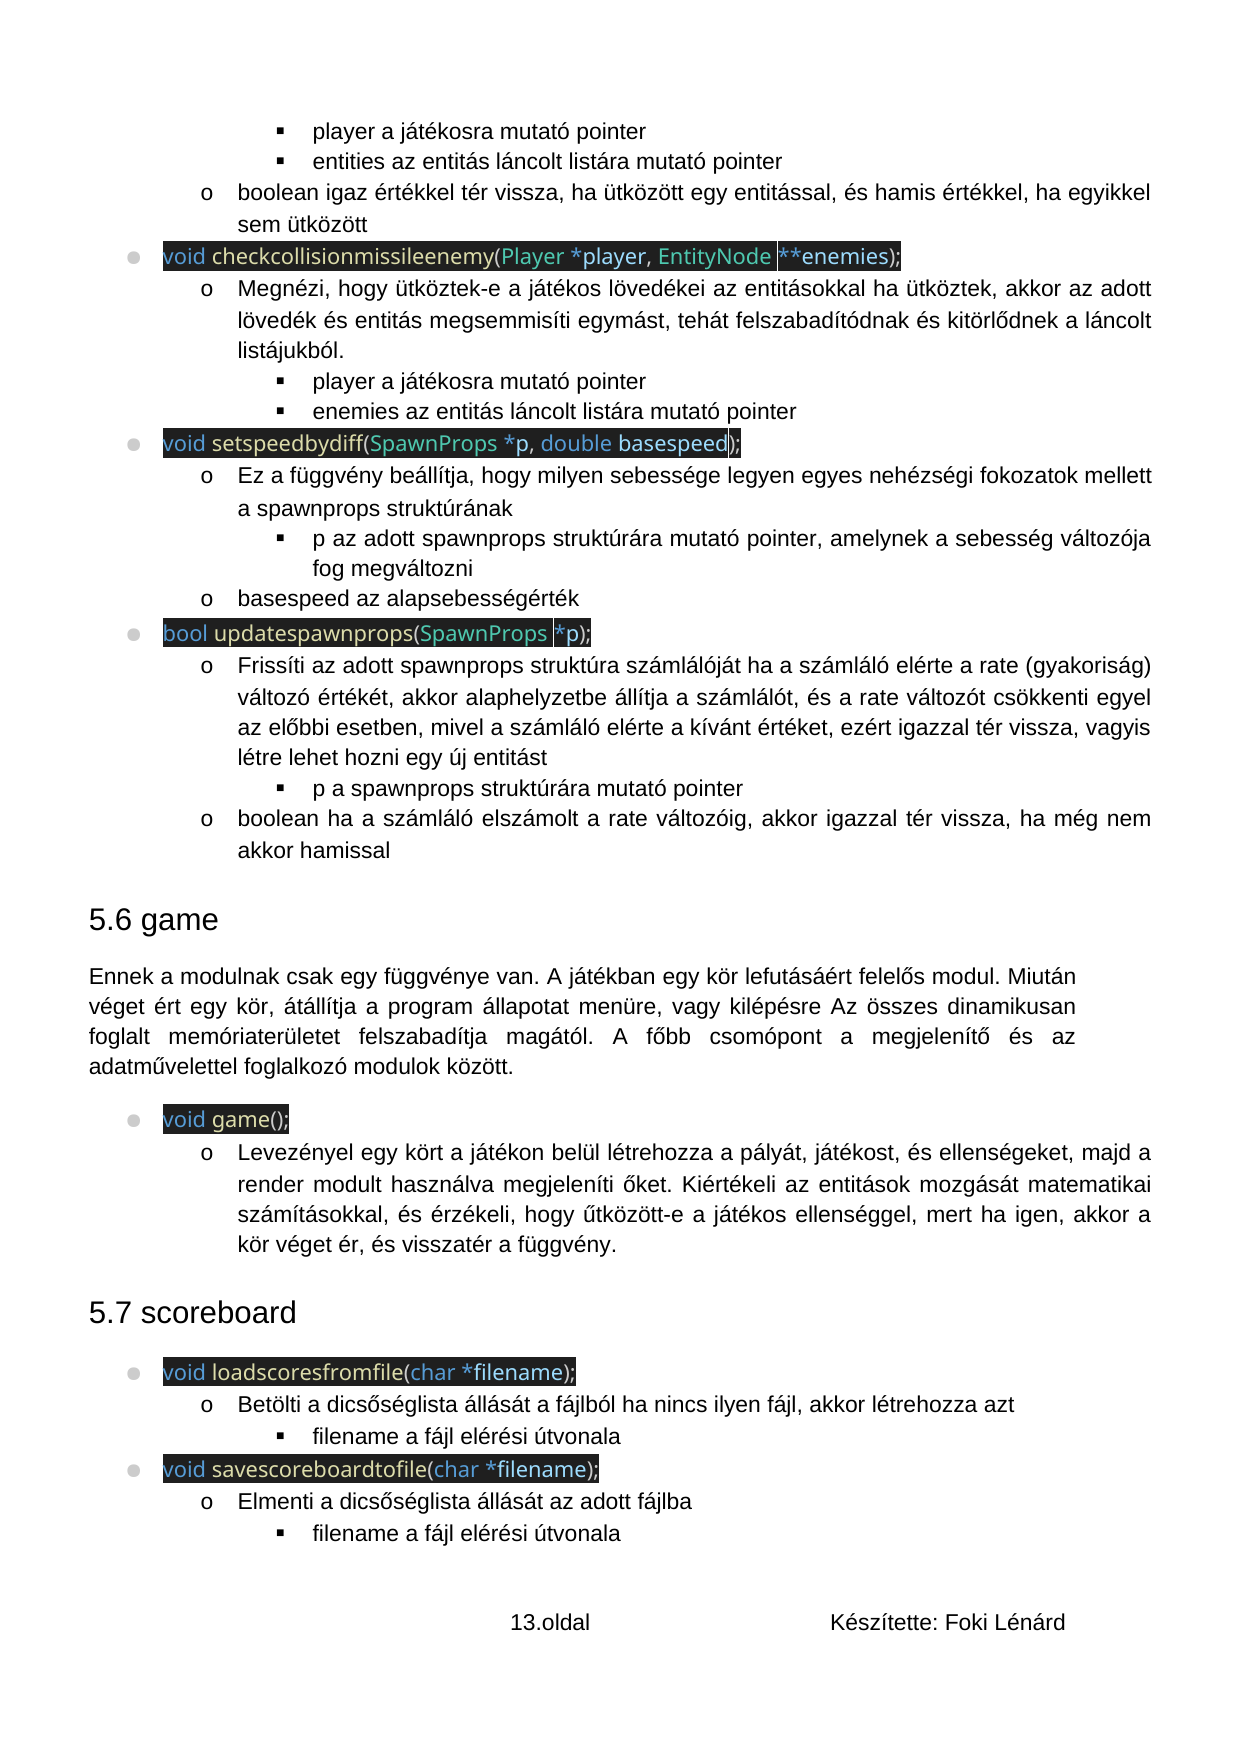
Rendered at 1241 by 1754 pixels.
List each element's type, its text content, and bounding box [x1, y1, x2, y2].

list void game(); [125, 1104, 1152, 1134]
list player a játékosra mutató pointer [275, 118, 1152, 144]
list Betölti a dicsőséglista állását a fájlból ha nincs ilyen fájl, akkor létrehozza azt [200, 1391, 1152, 1419]
list Megnézi, hogy ütköztek-e a játékos lövedékei az entitásokkal ha ütköztek, akkor az adott lövedék és entitás megsemmisíti egymást, tehát felszabadítódnak és kitörlődnek a láncolt listájukból. [200, 275, 1152, 364]
list void loadscoresfromfile(char *filename); [125, 1357, 1152, 1386]
list boolean ha a számláló elszámolt a rate változóig, akkor igazzal tér vissza, ha még nem akkor hamissal [200, 805, 1152, 863]
list enemies az entitás láncolt listára mutató pointer [275, 398, 1152, 424]
list void checkcollisionmissileenemy(Player *player, EntityNode **enemies); [125, 241, 1152, 271]
list boolean igaz értékkel tér vissza, ha ütközött egy entitással, és hamis értékkel, ha egyikkel sem ütközött [200, 178, 1152, 237]
list basespeed az alapsebességérték [200, 585, 1152, 613]
subtitle 5.7 scoreboard [88, 1294, 1077, 1331]
list player a játékosra mutató pointer [275, 368, 1152, 394]
list Levezényel egy kört a játékon belül létrehozza a pályát, játékost, és ellenségeket, majd a render modult használva megjeleníti őket. Kiértékeli az entitások mozgását matematikai számításokkal, és érzékeli, hogy űtközött-e a játékos ellenséggel, mert ha igen, akkor a kör véget ér, és visszatér a függvény. [200, 1138, 1152, 1257]
list p a spawnprops struktúrára mutató pointer [275, 774, 1152, 801]
list Elmenti a dicsőséglista állását az adott fájlba [200, 1488, 1152, 1516]
subtitle 5.6 game [88, 901, 1077, 936]
list Ez a függvény beállítja, hogy milyen sebessége legyen egyes nehézségi fokozatok mellett a spawnprops struktúrának [200, 462, 1152, 521]
list filename a fájl elérési útvonala [275, 1423, 1152, 1450]
list bool updatespawnprops(SpawnProps *p); [125, 618, 1152, 647]
list void setspeedbydiff(SpawnProps *p, double basespeed); [125, 428, 1152, 458]
list void savescoreboardtofile(char *filename); [125, 1453, 1152, 1483]
list p az adott spawnprops struktúrára mutató pointer, amelynek a sebesség változója fog megváltozni [275, 525, 1152, 581]
list Frissíti az adott spawnprops struktúra számlálóját ha a számláló elérte a rate (gyakoriság) változó értékét, akkor alaphelyzetbe állítja a számlálót, és a rate változót csökkenti egyel az előbbi esetben, mivel a számláló elérte a kívánt értéket, ezért igazzal tér vissza, vagyis létre lehet hozni egy új entitást [200, 652, 1152, 771]
list filename a fájl elérési útvonala [275, 1520, 1152, 1547]
text Ennek a modulnak csak egy függvénye van. A játékban egy kör lefutásáért felelős modul. Miután véget ért egy kör, átállítja a program állapotat menüre, vagy kilépésre Az összes dinamikusan foglalt memóriaterületet felszabadítja magától. A főbb csomópont a megjelenítő és az adatművelettel foglalkozó modulok között. [88, 963, 1077, 1079]
list entities az entitás láncolt listára mutató pointer [275, 148, 1152, 175]
